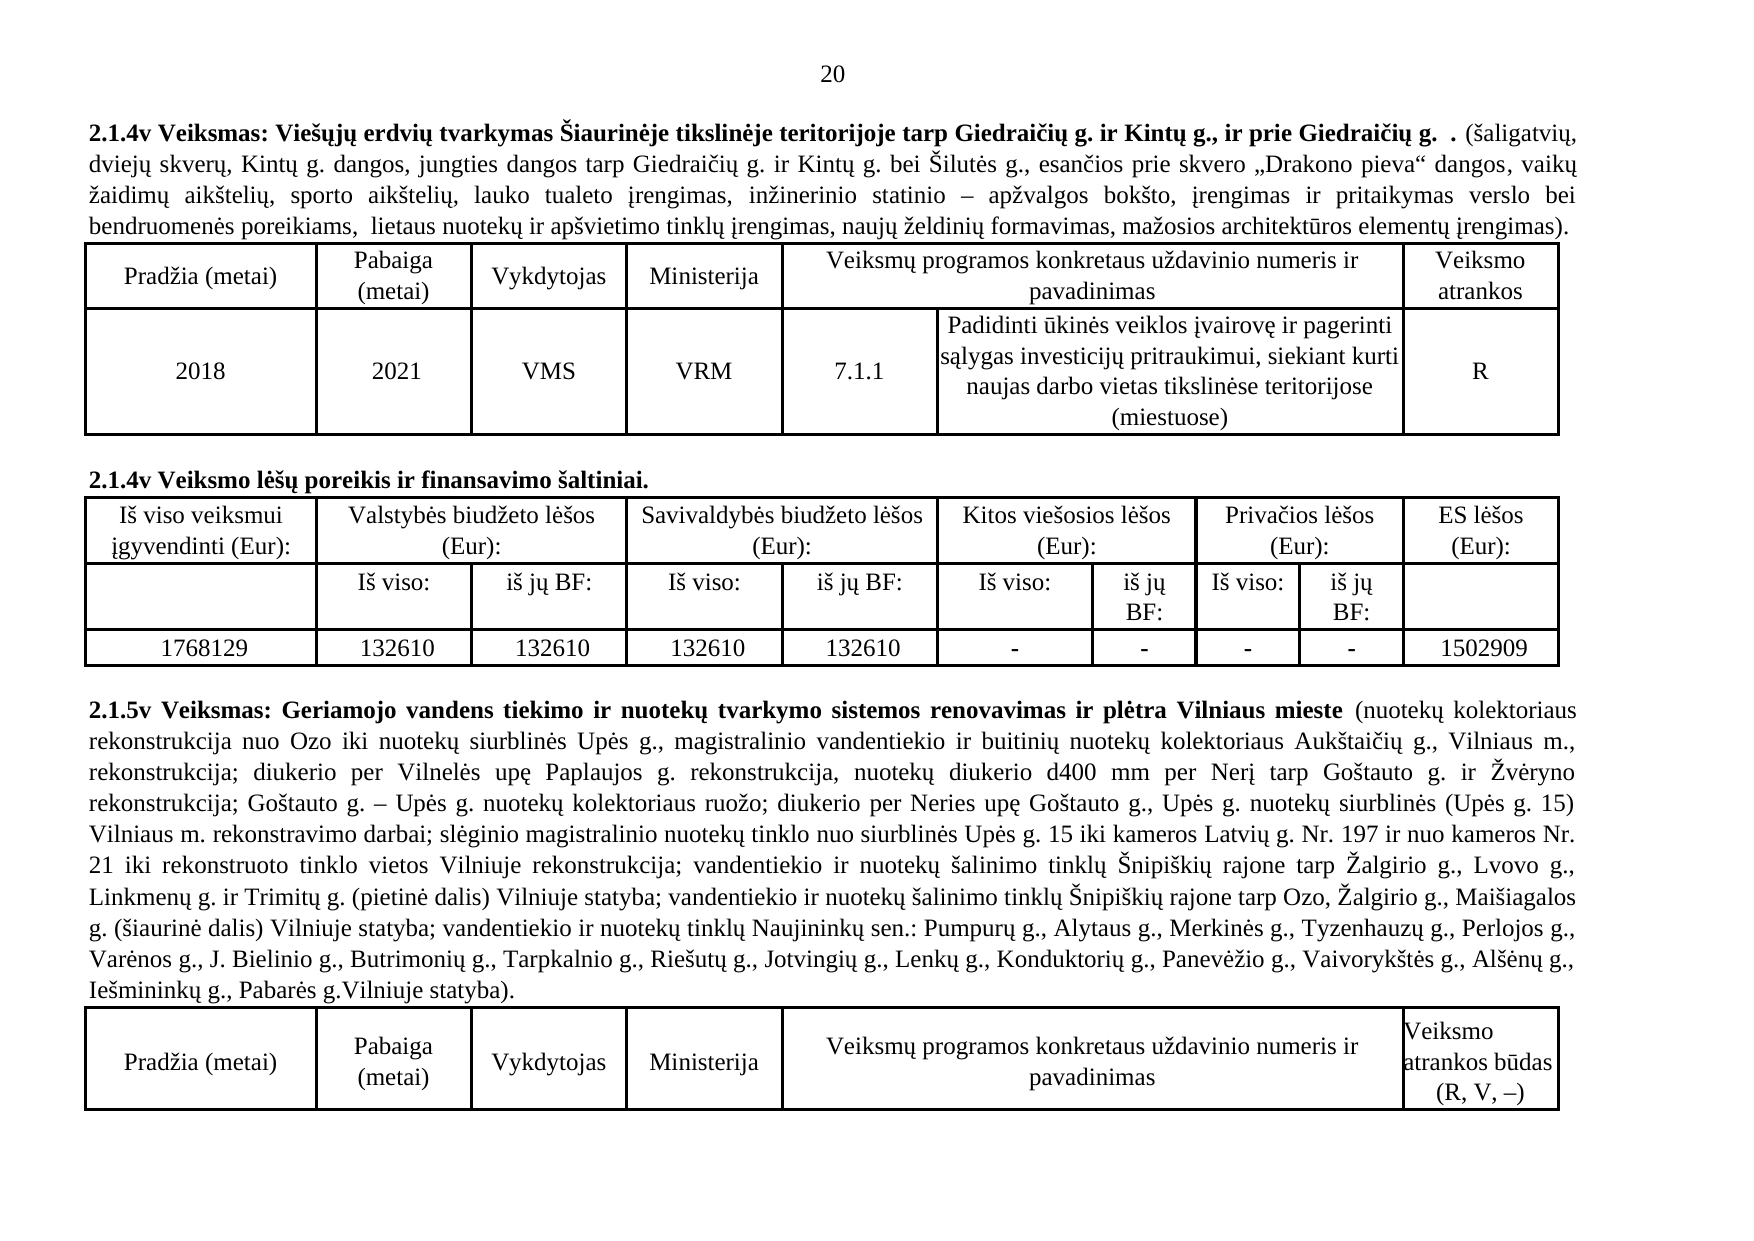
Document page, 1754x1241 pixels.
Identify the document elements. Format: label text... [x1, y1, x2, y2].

table_cell Padidinti ūkinės veiklos įvairovę ir pagerinti sąlygas investicijų pritraukimui, siekiant kurti naujas darbo vietas tikslinėse teritorijose (miestuose) [939, 310, 1402, 433]
table_cell - [1094, 631, 1194, 663]
table_header Iš viso veiksmui įgyvendinti (Eur): [87, 499, 315, 562]
table_header Veiksmo atrankos būdas (R, V, –) [1405, 1009, 1557, 1108]
table_cell 132610 [628, 631, 781, 663]
table_cell 7.1.1 [784, 310, 936, 433]
table_cell 1768129 [87, 631, 315, 663]
table_cell Iš viso: [1198, 565, 1298, 628]
table_header Savivaldybės biudžeto lėšos (Eur): [628, 499, 936, 562]
table_cell - [1198, 631, 1298, 663]
table_cell VMS [473, 310, 625, 433]
table_header Pradžia (metai) [87, 245, 315, 307]
table_header Vykdytojas [473, 1009, 625, 1108]
table_cell 2018 [87, 310, 315, 433]
table_cell iš jų BF: [1094, 565, 1194, 628]
text 2.1.5v Veiksmas: Geriamojo vandens tiekimo ir nuotekų tvarkymo sistemos renovavimas ir plėtra Vilniaus mieste (nuotekų kolektoriaus rekonstrukcija nuo Ozo iki nuotekų siurblinės Upės g., magistralinio vandentiekio ir buitinių nuotekų kolektoriaus Aukštaičių g., Vilniaus m., rekonstrukcija; diukerio per Vilnelės upę Paplaujos g. rekonstrukcija, nuotekų diukerio d400 mm per Nerį tarp Goštauto g. ir Žvėryno rekonstrukcija; Goštauto g. – Upės g. nuotekų kolektoriaus ruožo; diukerio per Neries upę Goštauto g., Upės g. nuotekų siurblinės (Upės g. 15) Vilniaus m. rekonstravimo darbai; slėginio magistralinio nuotekų tinklo nuo siurblinės Upės g. 15 iki kameros Latvių g. Nr. 197 ir nuo kameros Nr. 21 iki rekonstruoto tinklo vietos Vilniuje rekonstrukcija; vandentiekio ir nuotekų šalinimo tinklų Šnipiškių rajone tarp Žalgirio g., Lvovo g., Linkmenų g. ir Trimitų g. (pietinė dalis) Vilniuje statyba; vandentiekio ir nuotekų šalinimo tinklų Šnipiškių rajone tarp Ozo, Žalgirio g., Maišiagalos g. (šiaurinė dalis) Vilniuje statyba; vandentiekio ir nuotekų tinklų Naujininkų sen.: Pumpurų g., Alytaus g., Merkinės g., Tyzenhauzų g., Perlojos g., Varėnos g., J. Bielinio g., Butrimonių g., Tarpkalnio g., Riešutų g., Jotvingių g., Lenkų g., Konduktorių g., Panevėžio g., Vaivorykštės g., Alšėnų g., Iešmininkų g., Pabarės g.Vilniuje statyba). [89, 695, 1577, 1003]
text 2.1.4v Veiksmas: Viešųjų erdvių tvarkymas Šiaurinėje tikslinėje teritorijoje tarp Giedraičių g. ir Kintų g., ir prie Giedraičių g. . (šaligatvių, dviejų skverų, Kintų g. dangos, jungties dangos tarp Giedraičių g. ir Kintų g. bei Šilutės g., esančios prie skvero „Drakono pieva“ dangos, vaikų žaidimų aikštelių, sporto aikštelių, lauko tualeto įrengimas, inžinerinio statinio – apžvalgos bokšto, įrengimas ir pritaikymas verslo bei bendruomenės poreikiams, lietaus nuotekų ir apšvietimo tinklų įrengimas, naujų želdinių formavimas, mažosios architektūros elementų įrengimas). [89, 118, 1577, 240]
table_header Valstybės biudžeto lėšos (Eur): [318, 499, 625, 562]
table_header Pradžia (metai) [87, 1009, 315, 1108]
table_cell 132610 [318, 631, 470, 663]
table_cell Iš viso: [628, 565, 781, 628]
table_header Veiksmo atrankos [1405, 245, 1557, 307]
table_cell VRM [628, 310, 781, 433]
table_cell - [1301, 631, 1402, 663]
table_header Ministerija [628, 245, 781, 307]
table_header Pabaiga (metai) [318, 245, 470, 307]
table_cell [87, 565, 315, 628]
table_cell 1502909 [1405, 631, 1557, 663]
table_header Veiksmų programos konkretaus uždavinio numeris ir pavadinimas [784, 1009, 1402, 1108]
text 2.1.4v Veiksmo lėšų poreikis ir finansavimo šaltiniai. [89, 465, 1577, 493]
table_header Veiksmų programos konkretaus uždavinio numeris ir pavadinimas [784, 245, 1402, 307]
table_cell - [939, 631, 1091, 663]
table_header Pabaiga (metai) [318, 1009, 470, 1108]
table_cell R [1405, 310, 1557, 433]
table_cell Iš viso: [318, 565, 470, 628]
table_header Vykdytojas [473, 245, 625, 307]
table_cell Iš viso: [939, 565, 1091, 628]
table_cell 132610 [473, 631, 625, 663]
table_cell 132610 [784, 631, 936, 663]
table_cell 2021 [318, 310, 470, 433]
table_cell [1405, 565, 1557, 628]
table_header Kitos viešosios lėšos (Eur): [939, 499, 1194, 562]
table_header Privačios lėšos (Eur): [1198, 499, 1402, 562]
table_header ES lėšos (Eur): [1405, 499, 1557, 562]
table_cell iš jų BF: [1301, 565, 1402, 628]
table_cell iš jų BF: [784, 565, 936, 628]
table_header Ministerija [628, 1009, 781, 1108]
table_cell iš jų BF: [473, 565, 625, 628]
